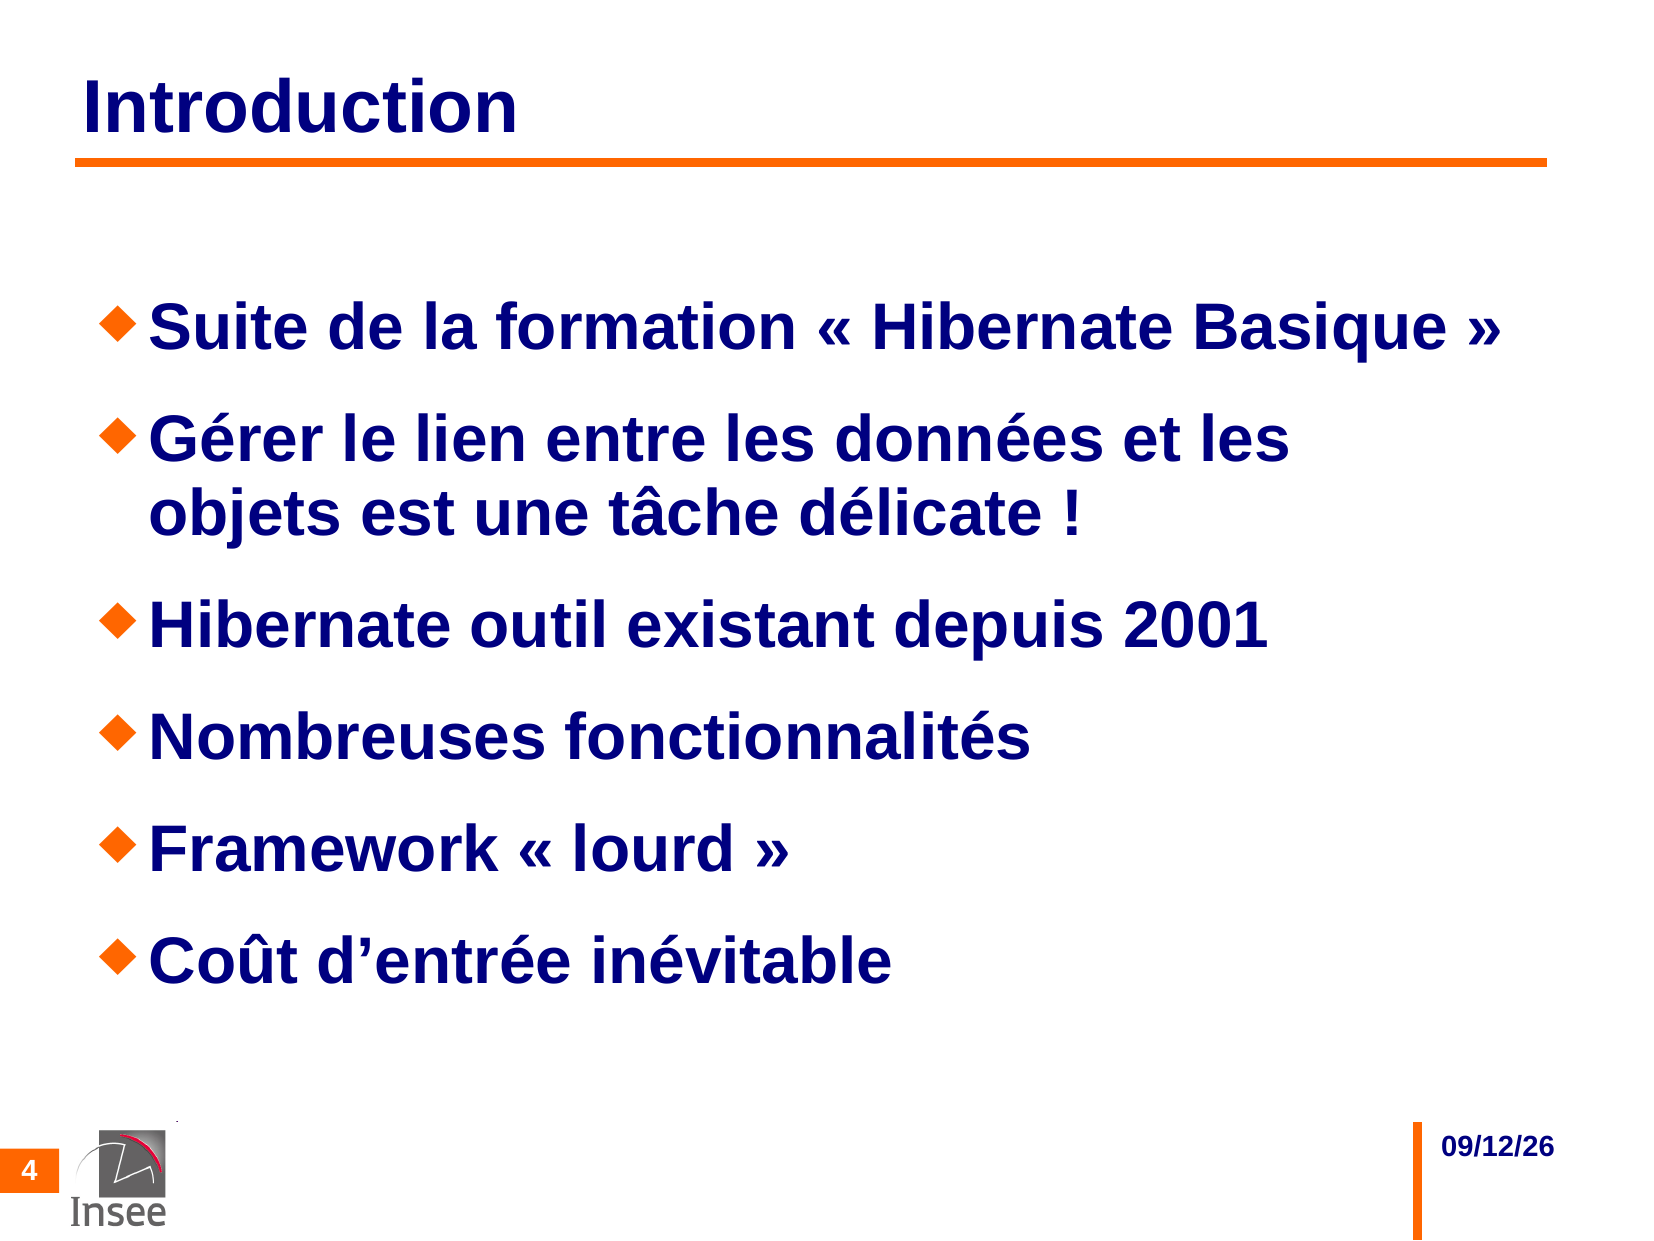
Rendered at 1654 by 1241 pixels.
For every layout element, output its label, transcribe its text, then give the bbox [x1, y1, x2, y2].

picture [62, 1121, 178, 1241]
title Introduction [82, 49, 1619, 163]
list Suite de la formation « Hibernate Basique » Gérer le lien entre les données et les objets est une tâche délicate ! Hibernate outil existant depuis 2001 Nombreuses fonctionnalités Framework « lourd » Coût d’entrée inévitable [82, 290, 1571, 1010]
